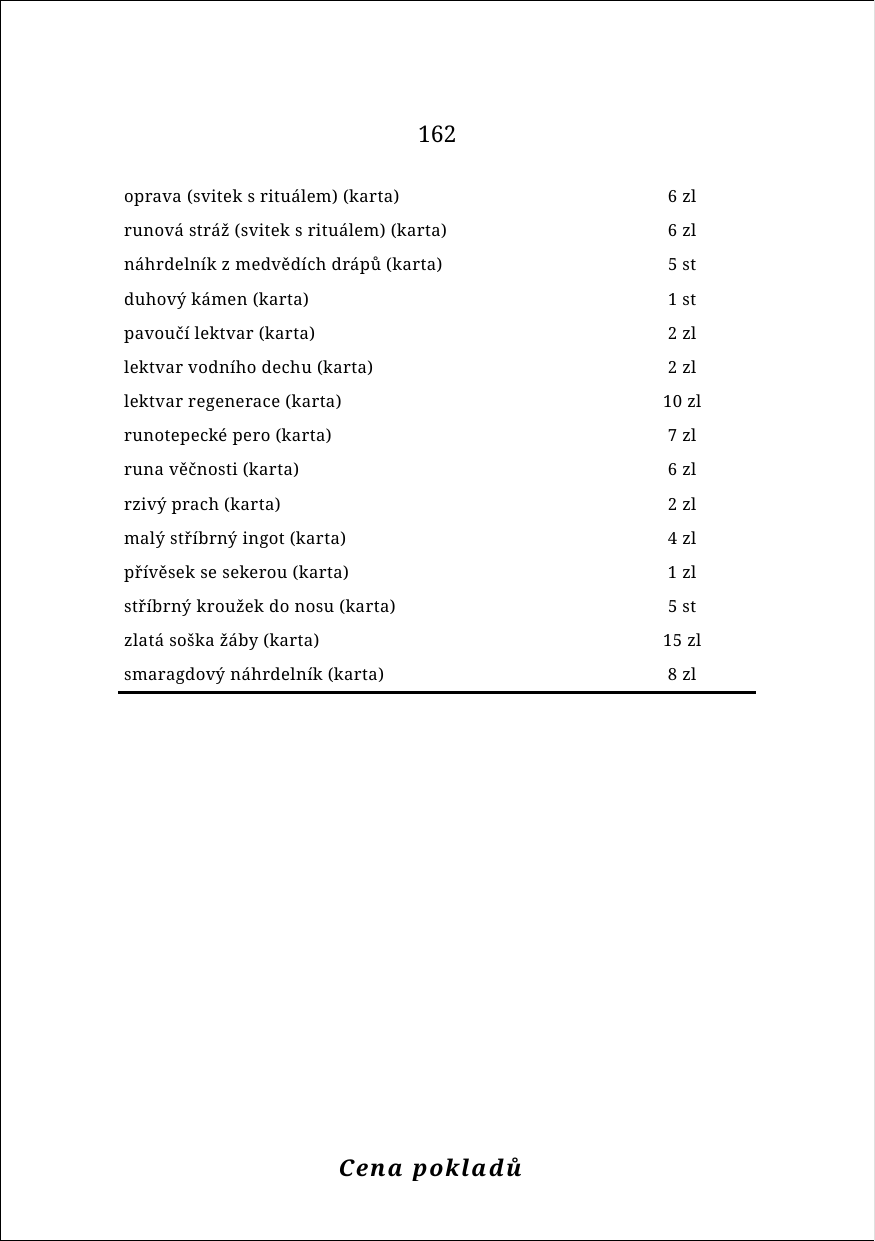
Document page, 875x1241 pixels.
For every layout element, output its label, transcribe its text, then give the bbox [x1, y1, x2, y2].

table_cell lektvar regenerace (karta) [118, 384, 608, 418]
table_cell 6 zl [608, 213, 756, 247]
table_cell 8 zl [608, 657, 756, 691]
table_cell 2 zl [608, 350, 756, 384]
table_cell rzivý prach (karta) [118, 486, 608, 521]
table_cell náhrdelník z medvědích drápů (karta) [118, 247, 608, 281]
table_cell 1 zl [608, 555, 756, 589]
table_cell 2 zl [608, 316, 756, 350]
table_cell pavoučí lektvar (karta) [118, 316, 608, 350]
table_cell malý stříbrný ingot (karta) [118, 521, 608, 555]
table_cell 5 st [608, 589, 756, 623]
table_cell přívěsek se sekerou (karta) [118, 555, 608, 589]
table_cell runová stráž (svitek s rituálem) (karta) [118, 213, 608, 247]
table_cell runa věčnosti (karta) [118, 452, 608, 486]
table_cell 15 zl [608, 623, 756, 657]
table_cell 6 zl [608, 452, 756, 486]
table_cell 2 zl [608, 486, 756, 521]
table_cell smaragdový náhrdelník (karta) [118, 657, 608, 691]
table_cell zlatá soška žáby (karta) [118, 623, 608, 657]
table_cell 5 st [608, 247, 756, 281]
table_cell 1 st [608, 281, 756, 316]
table_cell 6 zl [608, 179, 756, 213]
table_cell runotepecké pero (karta) [118, 418, 608, 452]
table_cell oprava (svitek s rituálem) (karta) [118, 179, 608, 213]
table_cell duhový kámen (karta) [118, 281, 608, 316]
table_cell 7 zl [608, 418, 756, 452]
table_cell stříbrný kroužek do nosu (karta) [118, 589, 608, 623]
table_cell 10 zl [608, 384, 756, 418]
table_cell lektvar vodního dechu (karta) [118, 350, 608, 384]
table_cell 4 zl [608, 521, 756, 555]
